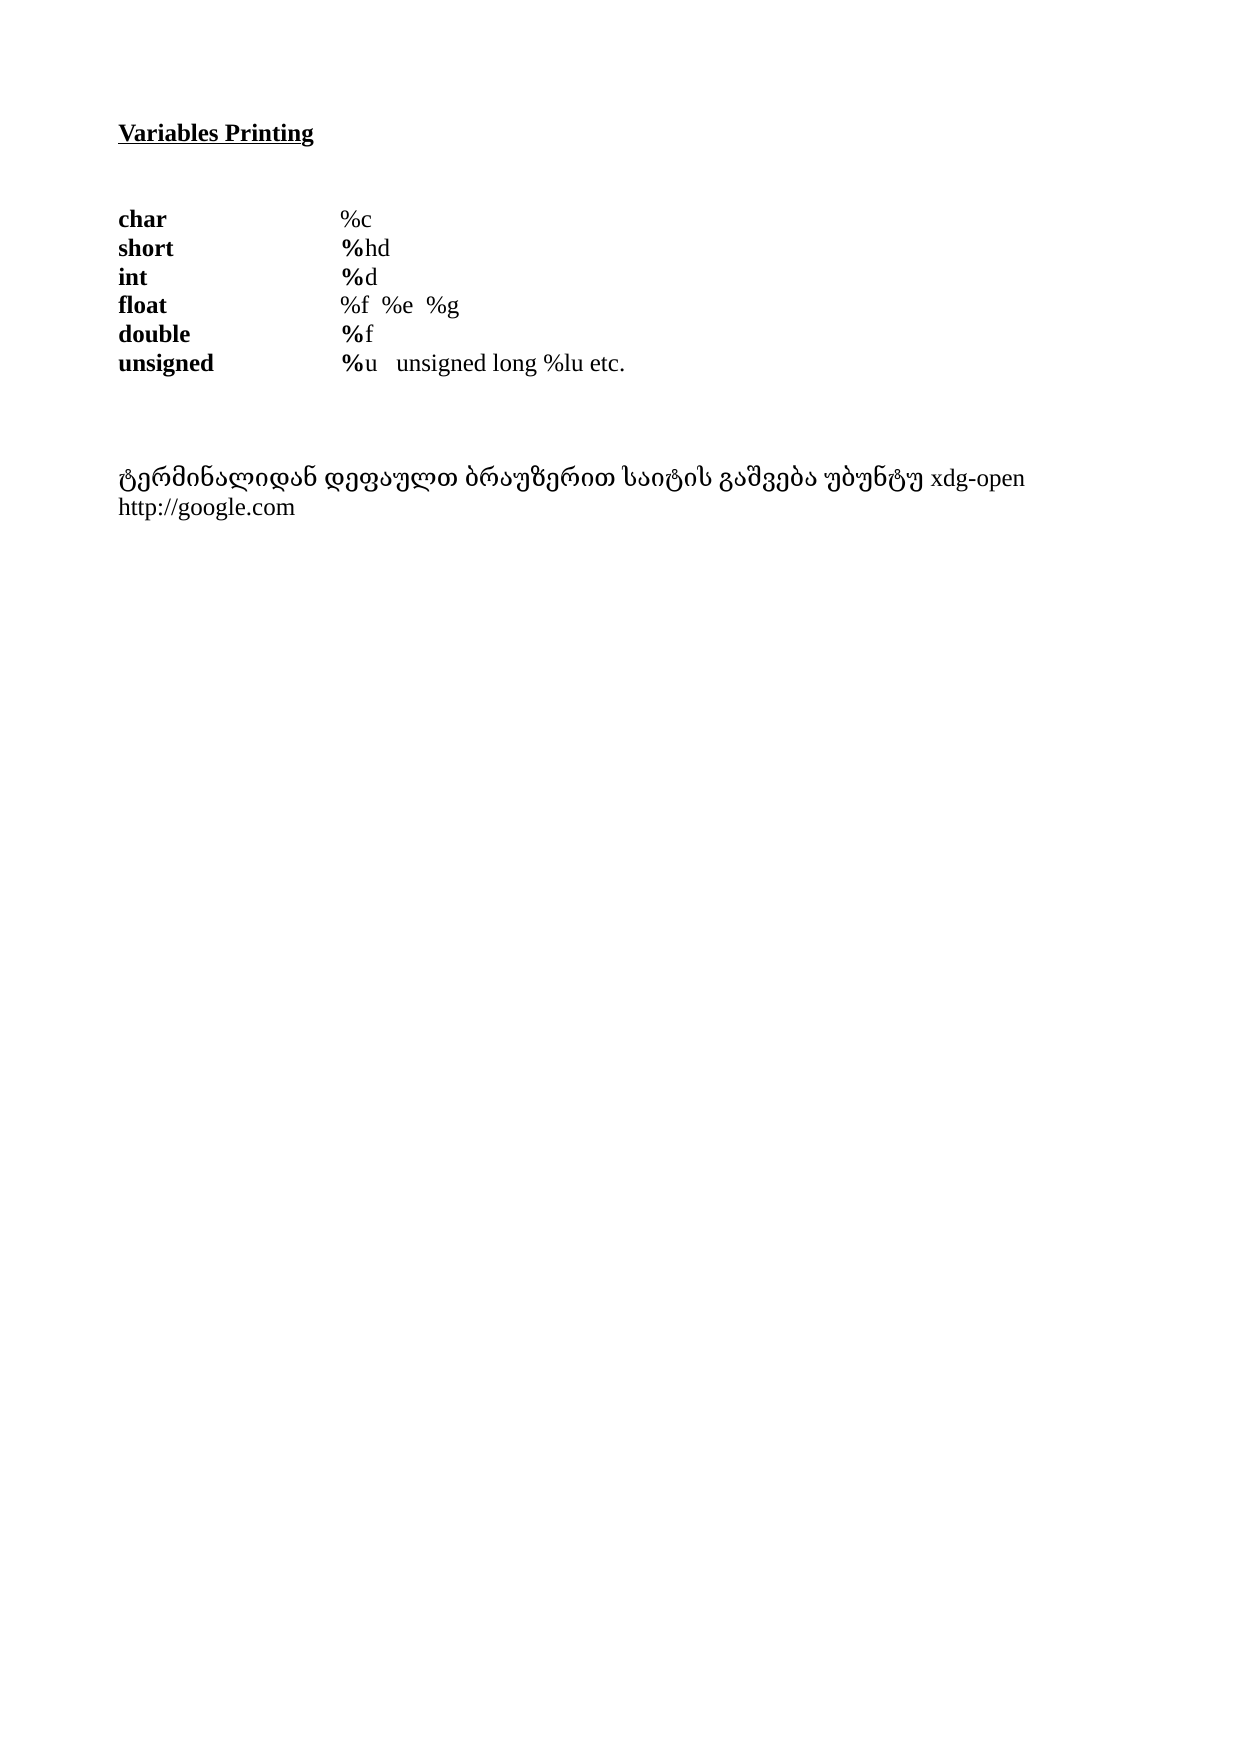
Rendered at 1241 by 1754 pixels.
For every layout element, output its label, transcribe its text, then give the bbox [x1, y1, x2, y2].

text Variables Printing [118, 118, 1122, 147]
text int %d [118, 262, 1122, 291]
text short %hd [118, 233, 1122, 262]
text float %f %e %g [118, 291, 1122, 319]
text unsigned %u unsigned long %lu etc. [118, 348, 1122, 377]
text ტერმინალიდან დეფაულთ ბრაუზერით საიტის გაშვება უბუნტუ xdg-open http://google.com [118, 463, 1122, 521]
text char %c [118, 204, 1122, 233]
text double %f [118, 319, 1122, 348]
